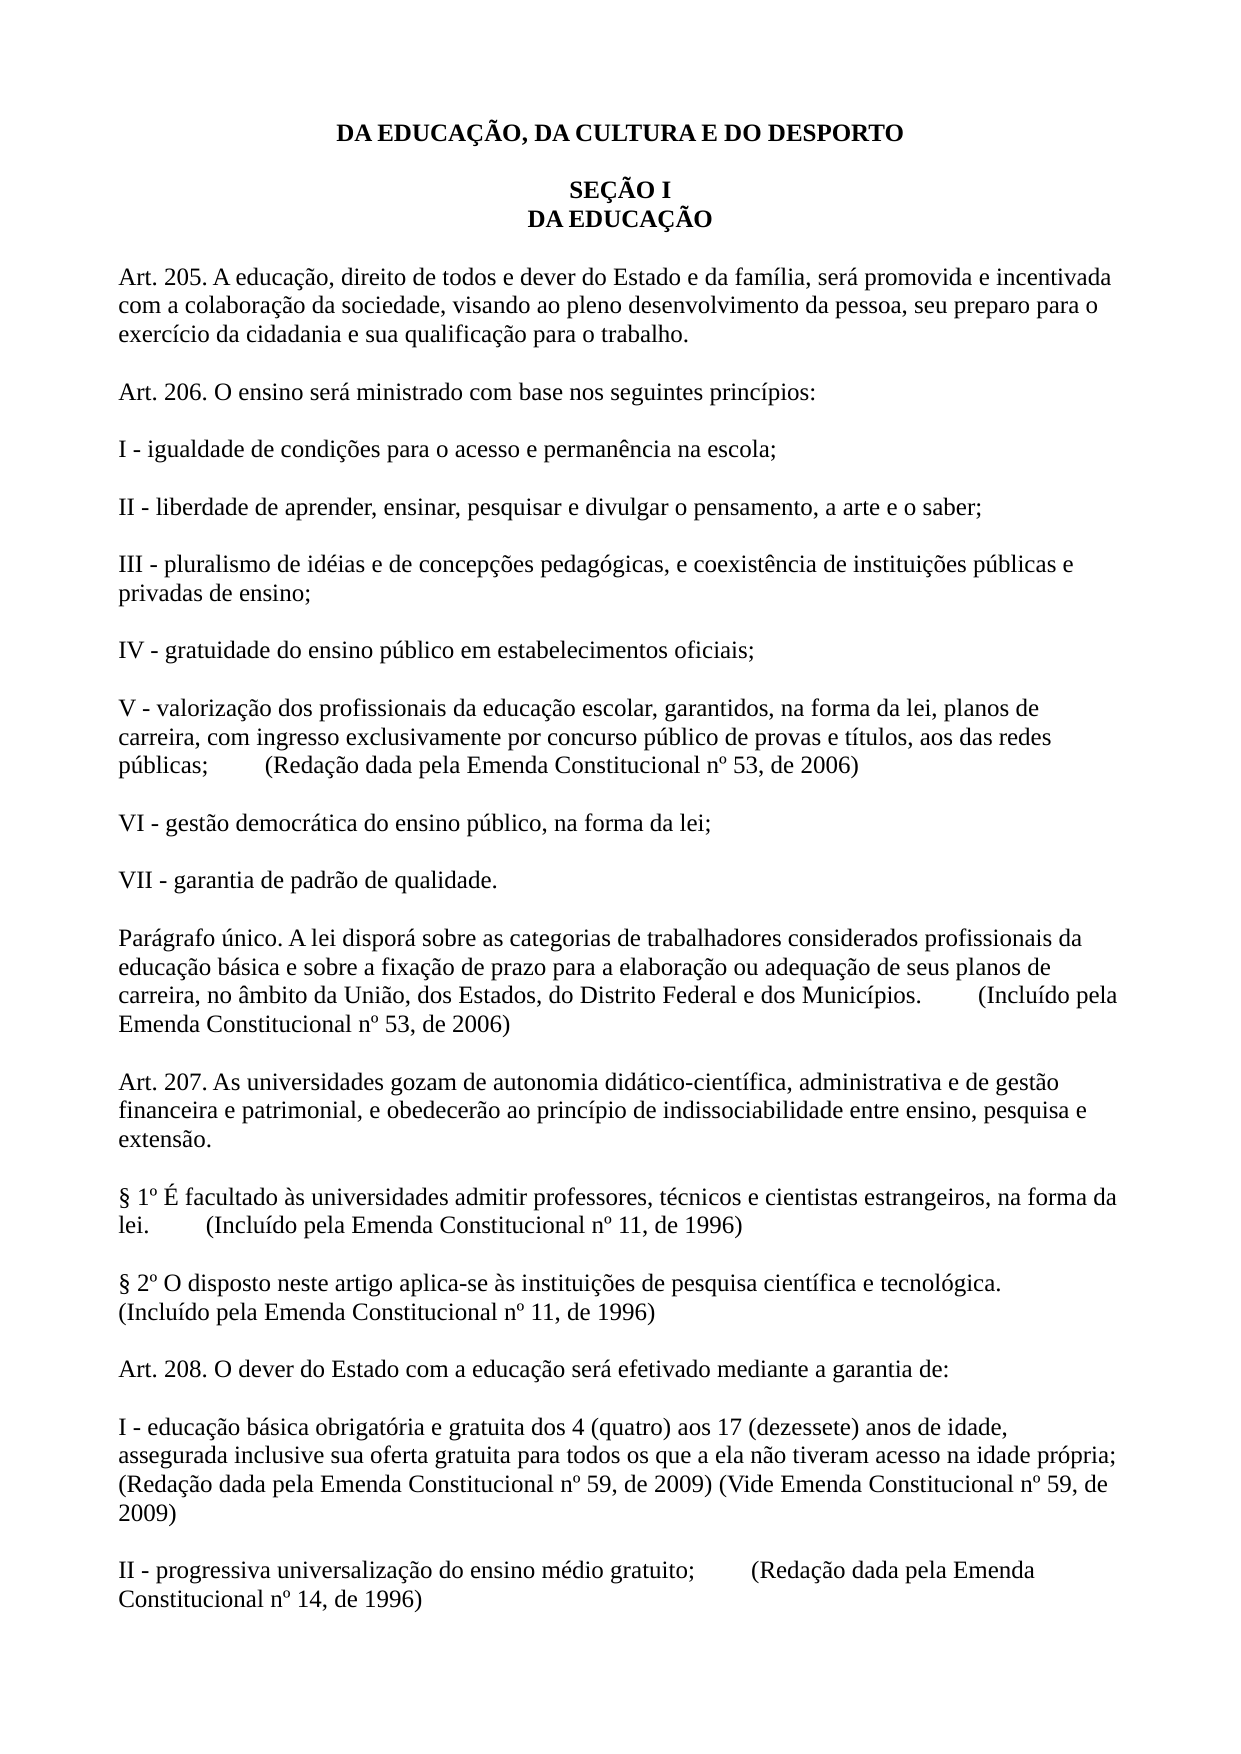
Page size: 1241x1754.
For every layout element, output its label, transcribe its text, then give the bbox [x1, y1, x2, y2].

text Parágrafo único. A lei disporá sobre as categorias de trabalhadores considerados profissionais da educação básica e sobre a fixação de prazo para a elaboração ou adequação de seus planos de carreira, no âmbito da União, dos Estados, do Distrito Federal e dos Municípios. (Incluído pela Emenda Constitucional nº 53, de 2006) [118, 923, 1122, 1038]
text § 2º O disposto neste artigo aplica-se às instituições de pesquisa científica e tecnológica. (Incluído pela Emenda Constitucional nº 11, de 1996) [118, 1268, 1122, 1326]
text Art. 208. O dever do Estado com a educação será efetivado mediante a garantia de: [118, 1354, 1122, 1383]
text § 1º É facultado às universidades admitir professores, técnicos e cientistas estrangeiros, na forma da lei. (Incluído pela Emenda Constitucional nº 11, de 1996) [118, 1182, 1122, 1239]
text II - liberdade de aprender, ensinar, pesquisar e divulgar o pensamento, a arte e o saber; [118, 492, 1122, 521]
text I - educação básica obrigatória e gratuita dos 4 (quatro) aos 17 (dezessete) anos de idade, assegurada inclusive sua oferta gratuita para todos os que a ela não tiveram acesso na idade própria; (Redação dada pela Emenda Constitucional nº 59, de 2009) (Vide Emenda Constitucional nº 59, de 2009) [118, 1412, 1122, 1527]
text VI - gestão democrática do ensino público, na forma da lei; [118, 808, 1122, 837]
text DA EDUCAÇÃO, DA CULTURA E DO DESPORTO [118, 118, 1122, 147]
text Art. 206. O ensino será ministrado com base nos seguintes princípios: [118, 377, 1122, 406]
text VII - garantia de padrão de qualidade. [118, 866, 1122, 894]
text IV - gratuidade do ensino público em estabelecimentos oficiais; [118, 636, 1122, 664]
text DA EDUCAÇÃO [118, 204, 1122, 233]
text V - valorização dos profissionais da educação escolar, garantidos, na forma da lei, planos de carreira, com ingresso exclusivamente por concurso público de provas e títulos, aos das redes públicas; (Redação dada pela Emenda Constitucional nº 53, de 2006) [118, 693, 1122, 779]
text Art. 205. A educação, direito de todos e dever do Estado e da família, será promovida e incentivada com a colaboração da sociedade, visando ao pleno desenvolvimento da pessoa, seu preparo para o exercício da cidadania e sua qualificação para o trabalho. [118, 262, 1122, 348]
text III - pluralismo de idéias e de concepções pedagógicas, e coexistência de instituições públicas e privadas de ensino; [118, 549, 1122, 607]
text SEÇÃO I [118, 176, 1122, 204]
text Art. 207. As universidades gozam de autonomia didático-científica, administrativa e de gestão financeira e patrimonial, e obedecerão ao princípio de indissociabilidade entre ensino, pesquisa e extensão. [118, 1067, 1122, 1153]
text I - igualdade de condições para o acesso e permanência na escola; [118, 434, 1122, 463]
text II - progressiva universalização do ensino médio gratuito; (Redação dada pela Emenda Constitucional nº 14, de 1996) [118, 1556, 1122, 1613]
